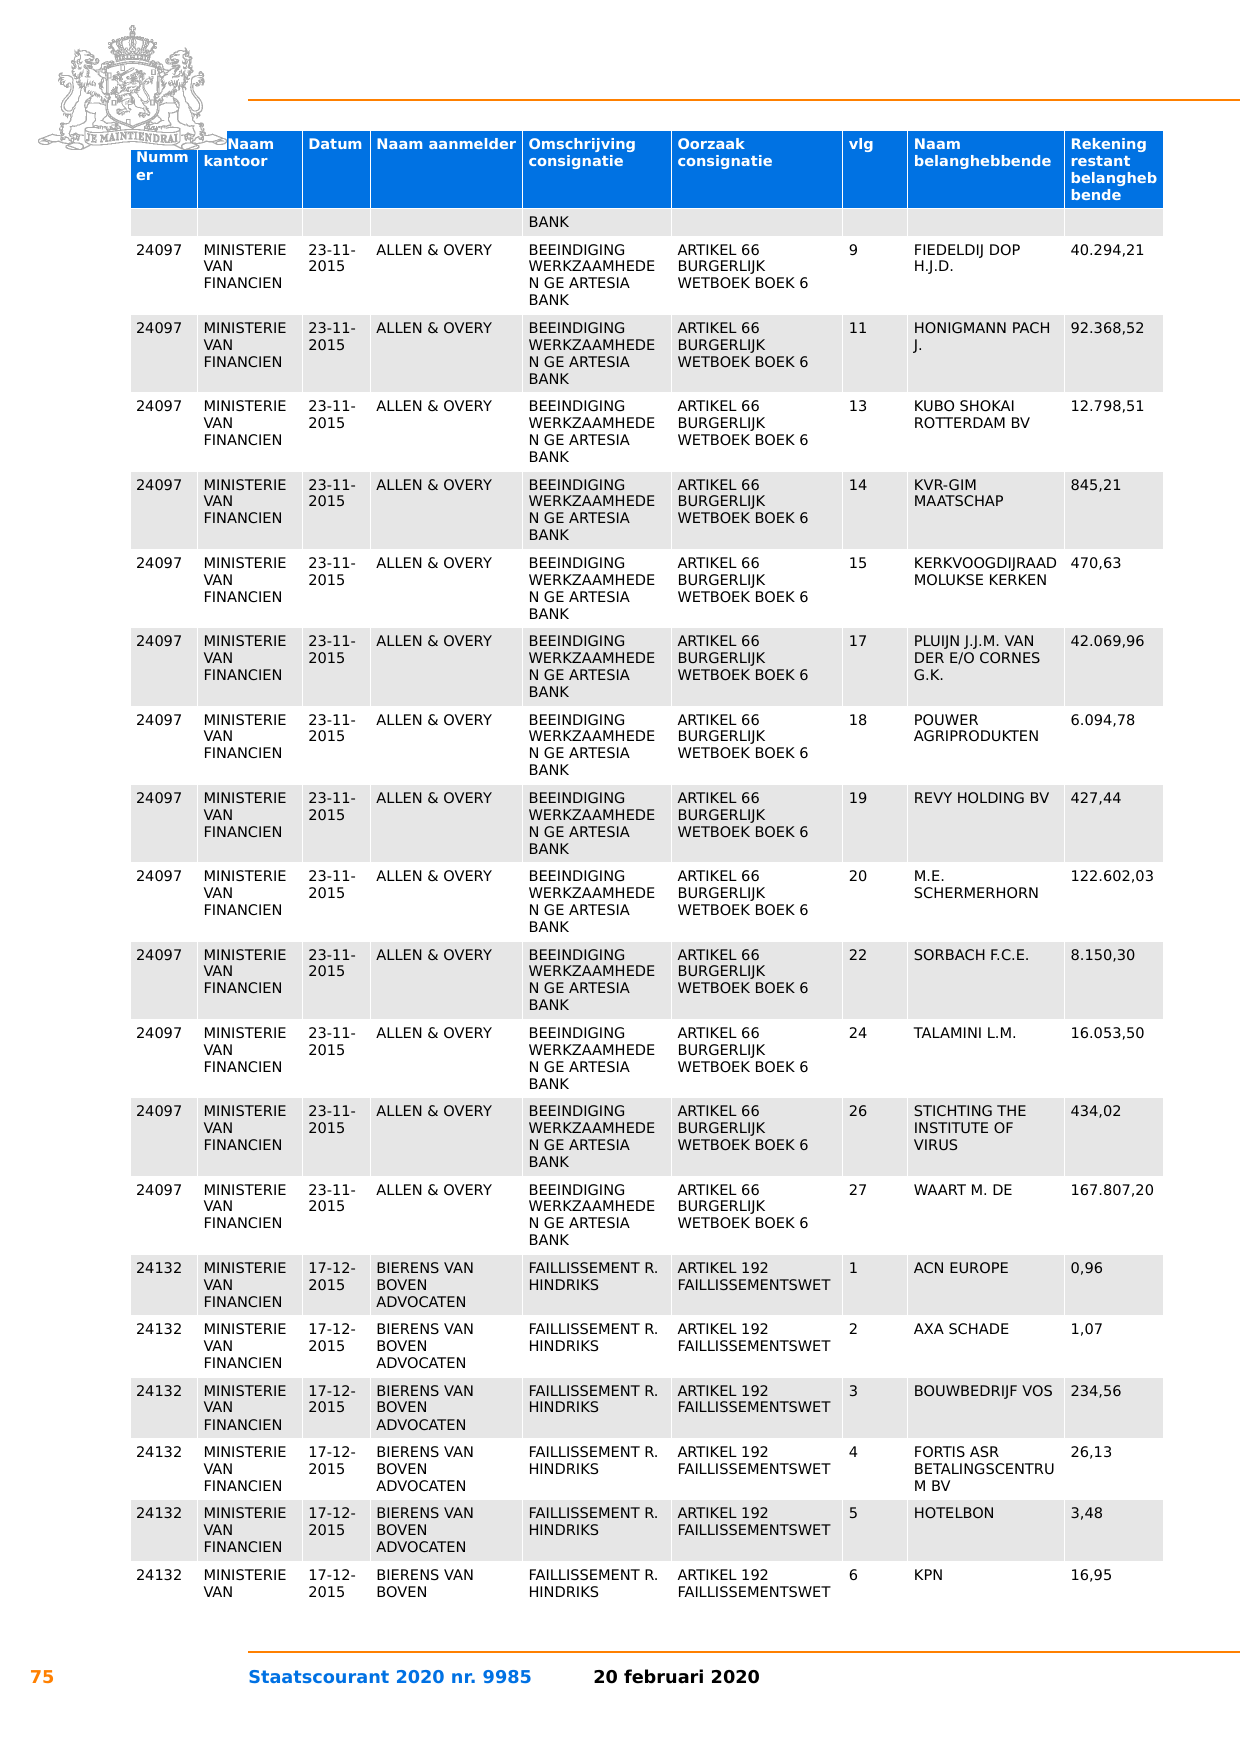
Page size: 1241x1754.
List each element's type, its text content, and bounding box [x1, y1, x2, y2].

table_cell ARTIKEL 192 FAILLISSEMENTSWET [672, 1500, 842, 1561]
table_cell MINISTERIE VAN FINANCIEN [198, 1020, 302, 1097]
table_cell 23-11-2015 [303, 1098, 370, 1176]
table_cell [672, 209, 842, 236]
table_cell 234,56 [1065, 1378, 1163, 1438]
table_cell AXA SCHADE [908, 1316, 1064, 1377]
table_cell ALLEN & OVERY [371, 707, 522, 784]
table_cell MINISTERIE VAN FINANCIEN [198, 628, 302, 706]
table_cell ALLEN & OVERY [371, 942, 522, 1019]
table_cell ARTIKEL 66 BURGERLIJK WETBOEK BOEK 6 [672, 237, 842, 314]
table_cell [371, 209, 522, 236]
table_cell 1 [843, 1255, 907, 1315]
table_cell HOTELBON [908, 1500, 1064, 1561]
table_cell MINISTERIE VAN FINANCIEN [198, 315, 302, 392]
table_cell MINISTERIE VAN FINANCIEN [198, 1439, 302, 1499]
table_cell MINISTERIE VAN [198, 1562, 302, 1605]
table_cell ARTIKEL 66 BURGERLIJK WETBOEK BOEK 6 [672, 1177, 842, 1254]
table_cell MINISTERIE VAN FINANCIEN [198, 863, 302, 941]
table_cell 0,96 [1065, 1255, 1163, 1315]
table_cell REVY HOLDING BV [908, 785, 1064, 862]
table_cell 16.053,50 [1065, 1020, 1163, 1097]
table_cell [908, 209, 1064, 236]
table_cell BEEINDIGING WERKZAAMHEDEN GE ARTESIA BANK [523, 863, 671, 941]
table_cell FAILLISSEMENT R. HINDRIKS [523, 1316, 671, 1377]
table_cell 1,07 [1065, 1316, 1163, 1377]
table_cell 24097 [131, 942, 197, 1019]
table_header Oorzaak consignatie [672, 131, 842, 208]
table_cell 23-11-2015 [303, 472, 370, 549]
table_cell 434,02 [1065, 1098, 1163, 1176]
table_cell 17-12-2015 [303, 1316, 370, 1377]
table_cell FIEDELDIJ DOP H.J.D. [908, 237, 1064, 314]
table_cell ALLEN & OVERY [371, 393, 522, 471]
table_cell MINISTERIE VAN FINANCIEN [198, 707, 302, 784]
table_cell ARTIKEL 66 BURGERLIJK WETBOEK BOEK 6 [672, 628, 842, 706]
table_cell TALAMINI L.M. [908, 1020, 1064, 1097]
table_cell [303, 209, 370, 236]
table_cell BEEINDIGING WERKZAAMHEDEN GE ARTESIA BANK [523, 785, 671, 862]
table_cell [131, 209, 197, 236]
table_header Naam belanghebbende [908, 131, 1064, 208]
table_cell PLUIJN J.J.M. VAN DER E/O CORNES G.K. [908, 628, 1064, 706]
table_cell 16,95 [1065, 1562, 1163, 1605]
table_cell KVR-GIM MAATSCHAP [908, 472, 1064, 549]
table_cell 17-12-2015 [303, 1500, 370, 1561]
table_cell 23-11-2015 [303, 550, 370, 627]
table_cell 26,13 [1065, 1439, 1163, 1499]
table_cell 24132 [131, 1500, 197, 1561]
table_cell ARTIKEL 66 BURGERLIJK WETBOEK BOEK 6 [672, 550, 842, 627]
table_cell [1065, 209, 1163, 236]
table_cell 6 [843, 1562, 907, 1605]
table_cell ALLEN & OVERY [371, 785, 522, 862]
table_cell FAILLISSEMENT R. HINDRIKS [523, 1562, 671, 1605]
table_cell 24132 [131, 1316, 197, 1377]
table_cell [843, 209, 907, 236]
table_cell 24097 [131, 863, 197, 941]
table_cell 845,21 [1065, 472, 1163, 549]
table_cell WAART M. DE [908, 1177, 1064, 1254]
table_cell BIERENS VAN BOVEN [371, 1562, 522, 1605]
table_cell 6.094,78 [1065, 707, 1163, 784]
table_cell MINISTERIE VAN FINANCIEN [198, 785, 302, 862]
table_cell 24097 [131, 1098, 197, 1176]
table_cell ALLEN & OVERY [371, 1177, 522, 1254]
table_cell 4 [843, 1439, 907, 1499]
table_cell 17-12-2015 [303, 1562, 370, 1605]
table_cell ARTIKEL 66 BURGERLIJK WETBOEK BOEK 6 [672, 942, 842, 1019]
table_cell 24097 [131, 1177, 197, 1254]
table_cell 23-11-2015 [303, 1020, 370, 1097]
table_cell 23-11-2015 [303, 315, 370, 392]
picture [38, 25, 227, 150]
table_header Omschrijving consignatie [523, 131, 671, 208]
table_cell POUWER AGRIPRODUKTEN [908, 707, 1064, 784]
table_cell BOUWBEDRIJF VOS [908, 1378, 1064, 1438]
table_cell 24132 [131, 1378, 197, 1438]
table_cell 17-12-2015 [303, 1439, 370, 1499]
table_cell MINISTERIE VAN FINANCIEN [198, 237, 302, 314]
table_cell 2 [843, 1316, 907, 1377]
table_cell ARTIKEL 66 BURGERLIJK WETBOEK BOEK 6 [672, 393, 842, 471]
table_cell KPN [908, 1562, 1064, 1605]
table_cell 23-11-2015 [303, 237, 370, 314]
table_cell 40.294,21 [1065, 237, 1163, 314]
table_cell 24097 [131, 785, 197, 862]
table_cell FAILLISSEMENT R. HINDRIKS [523, 1439, 671, 1499]
table_cell BEEINDIGING WERKZAAMHEDEN GE ARTESIA BANK [523, 1020, 671, 1097]
table_cell BEEINDIGING WERKZAAMHEDEN GE ARTESIA BANK [523, 1177, 671, 1254]
table_cell BIERENS VAN BOVEN ADVOCATEN [371, 1378, 522, 1438]
table_cell FAILLISSEMENT R. HINDRIKS [523, 1500, 671, 1561]
table_cell 18 [843, 707, 907, 784]
table_cell 24097 [131, 237, 197, 314]
table_cell [198, 209, 302, 236]
table_header vlg [843, 131, 907, 208]
table_cell HONIGMANN PACH J. [908, 315, 1064, 392]
table_cell ARTIKEL 66 BURGERLIJK WETBOEK BOEK 6 [672, 1098, 842, 1176]
table_cell BEEINDIGING WERKZAAMHEDEN GE ARTESIA BANK [523, 707, 671, 784]
table_cell MINISTERIE VAN FINANCIEN [198, 1316, 302, 1377]
table_cell 92.368,52 [1065, 315, 1163, 392]
table_cell MINISTERIE VAN FINANCIEN [198, 1378, 302, 1438]
table_cell ARTIKEL 192 FAILLISSEMENTSWET [672, 1255, 842, 1315]
table_cell ALLEN & OVERY [371, 472, 522, 549]
table_cell BEEINDIGING WERKZAAMHEDEN GE ARTESIA BANK [523, 942, 671, 1019]
table_cell BEEINDIGING WERKZAAMHEDEN GE ARTESIA BANK [523, 393, 671, 471]
table_cell BEEINDIGING WERKZAAMHEDEN GE ARTESIA BANK [523, 550, 671, 627]
table_cell 470,63 [1065, 550, 1163, 627]
table_cell ARTIKEL 66 BURGERLIJK WETBOEK BOEK 6 [672, 785, 842, 862]
table_cell ARTIKEL 66 BURGERLIJK WETBOEK BOEK 6 [672, 472, 842, 549]
table_cell MINISTERIE VAN FINANCIEN [198, 942, 302, 1019]
table_cell MINISTERIE VAN FINANCIEN [198, 1255, 302, 1315]
table_cell 17-12-2015 [303, 1255, 370, 1315]
table_cell BIERENS VAN BOVEN ADVOCATEN [371, 1439, 522, 1499]
table_cell M.E. SCHERMERHORN [908, 863, 1064, 941]
table_cell ALLEN & OVERY [371, 237, 522, 314]
table_cell 20 [843, 863, 907, 941]
table_cell 24097 [131, 1020, 197, 1097]
table_cell 5 [843, 1500, 907, 1561]
table_cell 24097 [131, 393, 197, 471]
table_cell FAILLISSEMENT R. HINDRIKS [523, 1255, 671, 1315]
table_header Naam kantoor [198, 131, 302, 208]
table_header Naam aanmelder [371, 131, 522, 208]
table_cell MINISTERIE VAN FINANCIEN [198, 1500, 302, 1561]
table_cell 24097 [131, 472, 197, 549]
table_cell BIERENS VAN BOVEN ADVOCATEN [371, 1500, 522, 1561]
table_cell 22 [843, 942, 907, 1019]
table_cell BANK [523, 209, 671, 236]
table_cell ALLEN & OVERY [371, 1098, 522, 1176]
table_cell MINISTERIE VAN FINANCIEN [198, 1098, 302, 1176]
table_cell 17 [843, 628, 907, 706]
table_cell 3,48 [1065, 1500, 1163, 1561]
table_cell 24097 [131, 315, 197, 392]
table_cell 15 [843, 550, 907, 627]
table_cell ARTIKEL 192 FAILLISSEMENTSWET [672, 1439, 842, 1499]
table_cell MINISTERIE VAN FINANCIEN [198, 472, 302, 549]
table_cell 11 [843, 315, 907, 392]
table_cell 26 [843, 1098, 907, 1176]
table_cell 27 [843, 1177, 907, 1254]
table_cell BEEINDIGING WERKZAAMHEDEN GE ARTESIA BANK [523, 472, 671, 549]
table_cell KERKVOOGDIJRAAD MOLUKSE KERKEN [908, 550, 1064, 627]
table_cell ALLEN & OVERY [371, 1020, 522, 1097]
table_cell 23-11-2015 [303, 628, 370, 706]
table_cell 24132 [131, 1562, 197, 1605]
table_cell ARTIKEL 192 FAILLISSEMENTSWET [672, 1316, 842, 1377]
table_cell 9 [843, 237, 907, 314]
table_cell ARTIKEL 66 BURGERLIJK WETBOEK BOEK 6 [672, 707, 842, 784]
table_cell 13 [843, 393, 907, 471]
table_cell 23-11-2015 [303, 1177, 370, 1254]
table_cell 24 [843, 1020, 907, 1097]
table_cell 19 [843, 785, 907, 862]
table_cell ARTIKEL 192 FAILLISSEMENTSWET [672, 1378, 842, 1438]
table_cell 23-11-2015 [303, 707, 370, 784]
table_cell ARTIKEL 66 BURGERLIJK WETBOEK BOEK 6 [672, 863, 842, 941]
table_cell 42.069,96 [1065, 628, 1163, 706]
table_cell 24097 [131, 550, 197, 627]
table_cell MINISTERIE VAN FINANCIEN [198, 393, 302, 471]
table_cell 24132 [131, 1439, 197, 1499]
table_cell FAILLISSEMENT R. HINDRIKS [523, 1378, 671, 1438]
table_cell ARTIKEL 192 FAILLISSEMENTSWET [672, 1562, 842, 1605]
table_cell 12.798,51 [1065, 393, 1163, 471]
table_cell 122.602,03 [1065, 863, 1163, 941]
table_cell 23-11-2015 [303, 785, 370, 862]
table_cell 14 [843, 472, 907, 549]
table_cell BEEINDIGING WERKZAAMHEDEN GE ARTESIA BANK [523, 1098, 671, 1176]
table_cell 24097 [131, 628, 197, 706]
table_header Rekening restant belanghebbende [1065, 131, 1163, 208]
table_cell STICHTING THE INSTITUTE OF VIRUS [908, 1098, 1064, 1176]
table_cell ALLEN & OVERY [371, 315, 522, 392]
table_cell MINISTERIE VAN FINANCIEN [198, 550, 302, 627]
table_cell FORTIS ASR BETALINGSCENTRUM BV [908, 1439, 1064, 1499]
table_header Nummer [131, 150, 197, 208]
table_header Datum [303, 131, 370, 208]
table_cell ARTIKEL 66 BURGERLIJK WETBOEK BOEK 6 [672, 315, 842, 392]
table_cell KUBO SHOKAI ROTTERDAM BV [908, 393, 1064, 471]
table_cell 24132 [131, 1255, 197, 1315]
table_cell ALLEN & OVERY [371, 550, 522, 627]
table_cell ALLEN & OVERY [371, 863, 522, 941]
table_cell 17-12-2015 [303, 1378, 370, 1438]
table_cell ARTIKEL 66 BURGERLIJK WETBOEK BOEK 6 [672, 1020, 842, 1097]
table_cell BEEINDIGING WERKZAAMHEDEN GE ARTESIA BANK [523, 315, 671, 392]
table_cell BIERENS VAN BOVEN ADVOCATEN [371, 1316, 522, 1377]
table_cell BEEINDIGING WERKZAAMHEDEN GE ARTESIA BANK [523, 237, 671, 314]
table_cell BEEINDIGING WERKZAAMHEDEN GE ARTESIA BANK [523, 628, 671, 706]
table_cell BIERENS VAN BOVEN ADVOCATEN [371, 1255, 522, 1315]
table_cell 427,44 [1065, 785, 1163, 862]
table_cell 167.807,20 [1065, 1177, 1163, 1254]
table_cell ALLEN & OVERY [371, 628, 522, 706]
table_cell MINISTERIE VAN FINANCIEN [198, 1177, 302, 1254]
table_cell SORBACH F.C.E. [908, 942, 1064, 1019]
table_cell 23-11-2015 [303, 393, 370, 471]
table_cell 24097 [131, 707, 197, 784]
table_cell ACN EUROPE [908, 1255, 1064, 1315]
table_cell 3 [843, 1378, 907, 1438]
table_cell 23-11-2015 [303, 863, 370, 941]
table_cell 23-11-2015 [303, 942, 370, 1019]
table_cell 8.150,30 [1065, 942, 1163, 1019]
